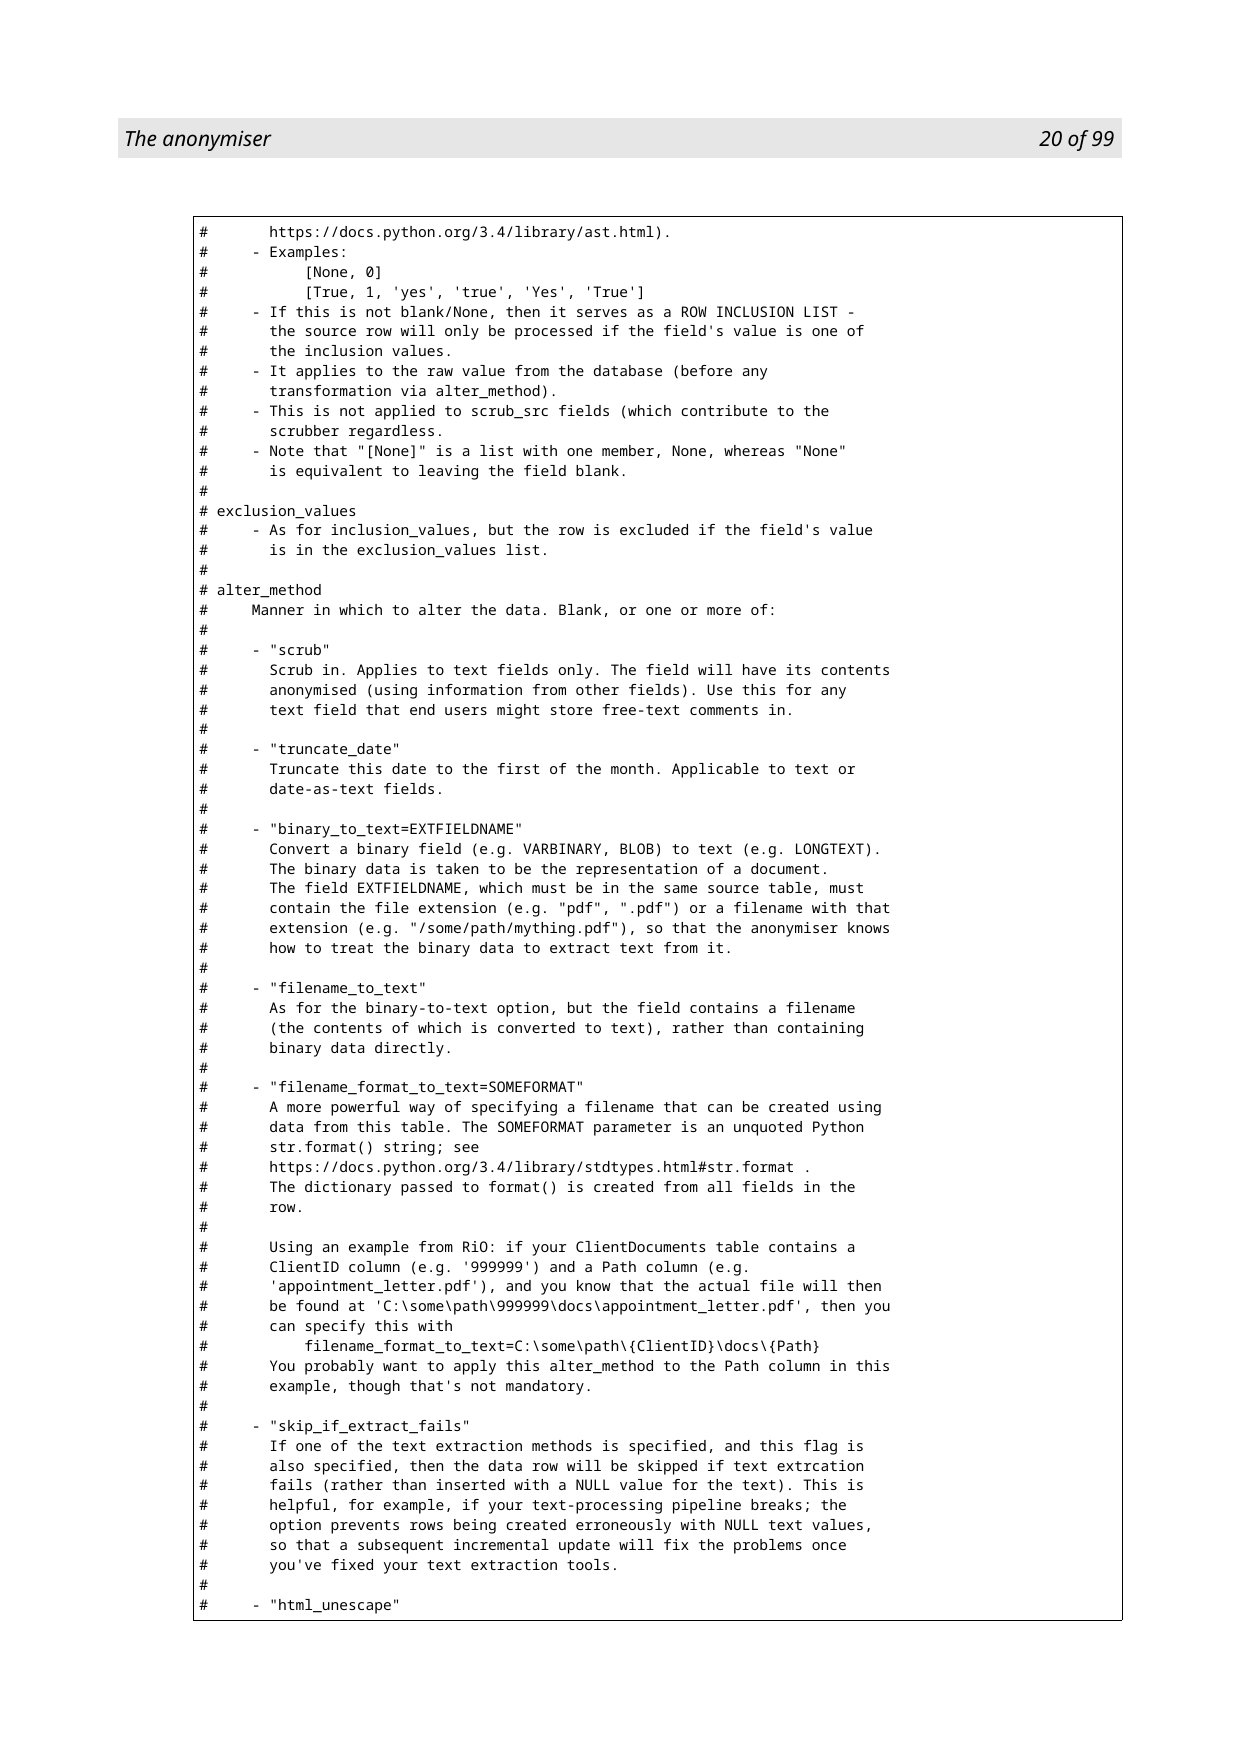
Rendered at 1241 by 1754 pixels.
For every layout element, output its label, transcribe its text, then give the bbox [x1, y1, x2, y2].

table_header # https://docs.python.org/3.4/library/ast.html). # - Examples: # [None, 0] # [True, 1, 'yes', 'true', 'Yes', 'True'] # - If this is not blank/None, then it serves as a ROW INCLUSION LIST - # the source row will only be processed if the field's value is one of # the inclusion values. # - It applies to the raw value from the database (before any # transformation via alter_method). # - This is not applied to scrub_src fields (which contribute to the # scrubber regardless. # - Note that "[None]" is a list with one member, None, whereas "None" # is equivalent to leaving the field blank. # # exclusion_values # - As for inclusion_values, but the row is excluded if the field's value # is in the exclusion_values list. # # alter_method # Manner in which to alter the data. Blank, or one or more of: # # - "scrub" # Scrub in. Applies to text fields only. The field will have its contents # anonymised (using information from other fields). Use this for any # text field that end users might store free-text comments in. # # - "truncate_date" # Truncate this date to the first of the month. Applicable to text or # date-as-text fields. # # - "binary_to_text=EXTFIELDNAME" # Convert a binary field (e.g. VARBINARY, BLOB) to text (e.g. LONGTEXT). # The binary data is taken to be the representation of a document. # The field EXTFIELDNAME, which must be in the same source table, must # contain the file extension (e.g. "pdf", ".pdf") or a filename with that # extension (e.g. "/some/path/mything.pdf"), so that the anonymiser knows # how to treat the binary data to extract text from it. # # - "filename_to_text" # As for the binary-to-text option, but the field contains a filename # (the contents of which is converted to text), rather than containing # binary data directly. # # - "filename_format_to_text=SOMEFORMAT" # A more powerful way of specifying a filename that can be created using # data from this table. The SOMEFORMAT parameter is an unquoted Python # str.format() string; see # https://docs.python.org/3.4/library/stdtypes.html#str.format . # The dictionary passed to format() is created from all fields in the # row. # # Using an example from RiO: if your ClientDocuments table contains a # ClientID column (e.g. '999999') and a Path column (e.g. # 'appointment_letter.pdf'), and you know that the actual file will then # be found at 'C:\some\path\999999\docs\appointment_letter.pdf', then you # can specify this with # filename_format_to_text=C:\some\path\{ClientID}\docs\{Path} # You probably want to apply this alter_method to the Path column in this # example, though that's not mandatory. # # - "skip_if_extract_fails" # If one of the text extraction methods is specified, and this flag is # also specified, then the data row will be skipped if text extrcation # fails (rather than inserted with a NULL value for the text). This is # helpful, for example, if your text-processing pipeline breaks; the # option prevents rows being created erroneously with NULL text values, # so that a subsequent incremental update will fix the problems once # you've fixed your text extraction tools. # # - "html_unescape" [194, 217, 1122, 1620]
